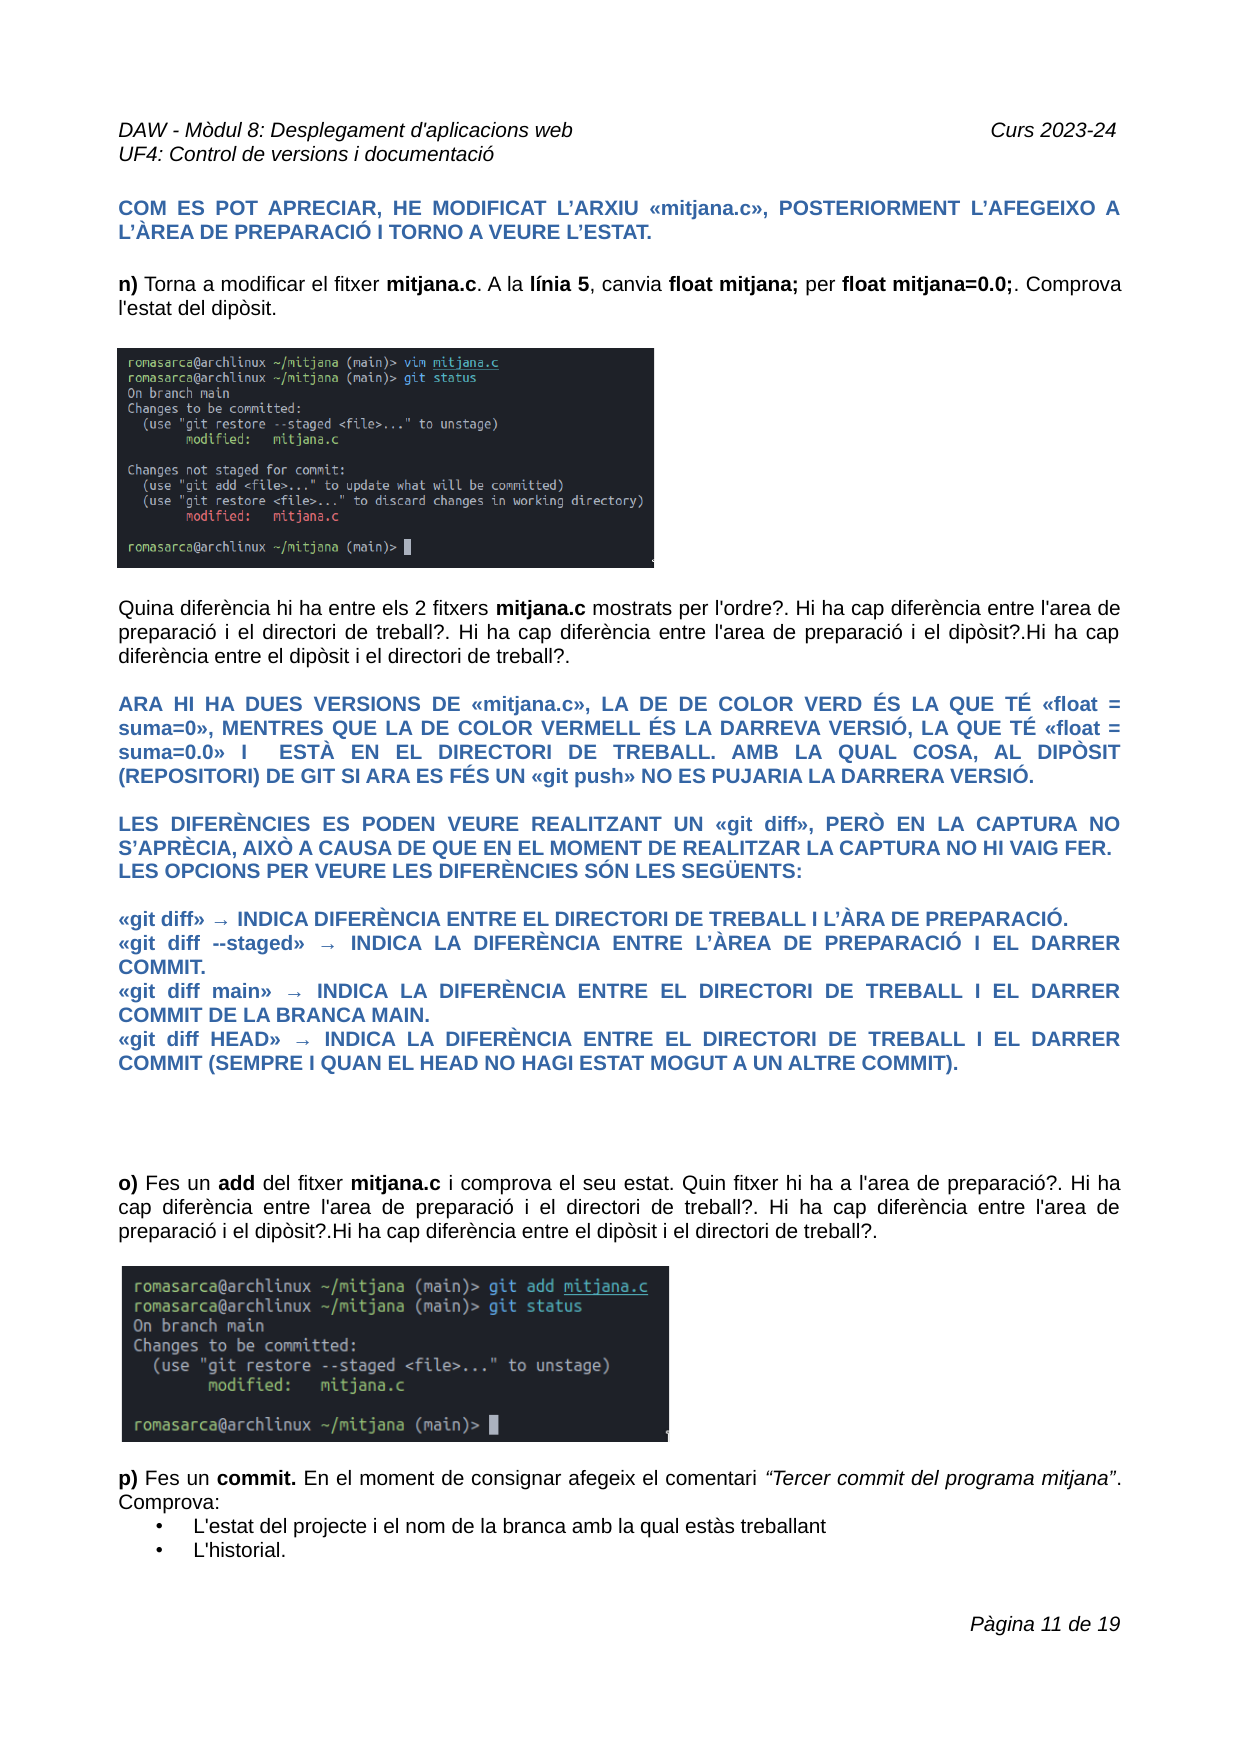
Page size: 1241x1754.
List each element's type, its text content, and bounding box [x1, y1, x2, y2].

text n) Torna a modificar el fitxer mitjana.c. A la línia 5, canvia float mitjana; per float mitjana=0.0;. Comprova l'estat del dipòsit. [118, 272, 1122, 320]
text Quina diferència hi ha entre els 2 fitxers mitjana.c mostrats per l'ordre?. Hi ha cap diferència entre l'area de preparació i el directori de treball?. Hi ha cap diferència entre l'area de preparació i el dipòsit?.Hi ha cap diferència entre el dipòsit i el directori de treball?. [118, 596, 1122, 668]
text p) Fes un commit. En el moment de consignar afegeix el comentari “Tercer commit del programa mitjana”. Comprova: [118, 1466, 1122, 1514]
text o) Fes un add del fitxer mitjana.c i comprova el seu estat. Quin fitxer hi ha a l'area de preparació?. Hi ha cap diferència entre l'area de preparació i el directori de treball?. Hi ha cap diferència entre l'area de preparació i el dipòsit?.Hi ha cap diferència entre el dipòsit i el directori de treball?. [118, 1171, 1122, 1243]
list L'historial. [156, 1538, 1122, 1562]
picture [117, 348, 655, 568]
text «git diff --staged» → INDICA LA DIFERÈNCIA ENTRE L’ÀREA DE PREPARACIÓ I EL DARRER COMMIT. [118, 931, 1122, 979]
list L'estat del projecte i el nom de la branca amb la qual estàs treballant [156, 1514, 1122, 1538]
picture [121, 1266, 670, 1442]
text LES DIFERÈNCIES ES PODEN VEURE REALITZANT UN «git diff», PERÒ EN LA CAPTURA NO S’APRÈCIA, AIXÒ A CAUSA DE QUE EN EL MOMENT DE REALITZAR LA CAPTURA NO HI VAIG FER. [118, 811, 1122, 859]
text «git diff» → INDICA DIFERÈNCIA ENTRE EL DIRECTORI DE TREBALL I L’ÀRA DE PREPARACIÓ. [118, 907, 1122, 931]
text COM ES POT APRECIAR, HE MODIFICAT L’ARXIU «mitjana.c», POSTERIORMENT L’AFEGEIXO A L’ÀREA DE PREPARACIÓ I TORNO A VEURE L’ESTAT. [118, 196, 1122, 243]
text LES OPCIONS PER VEURE LES DIFERÈNCIES SÓN LES SEGÜENTS: [118, 859, 1122, 883]
text «git diff HEAD» → INDICA LA DIFERÈNCIA ENTRE EL DIRECTORI DE TREBALL I EL DARRER COMMIT (SEMPRE I QUAN EL HEAD NO HAGI ESTAT MOGUT A UN ALTRE COMMIT). [118, 1027, 1122, 1075]
text ARA HI HA DUES VERSIONS DE «mitjana.c», LA DE DE COLOR VERD ÉS LA QUE TÉ «float = suma=0», MENTRES QUE LA DE COLOR VERMELL ÉS LA DARREVA VERSIÓ, LA QUE TÉ «float = suma=0.0» I ESTÀ EN EL DIRECTORI DE TREBALL. AMB LA QUAL COSA, AL DIPÒSIT (REPOSITORI) DE GIT SI ARA ES FÉS UN «git push» NO ES PUJARIA LA DARRERA VERSIÓ. [118, 692, 1122, 787]
text «git diff main» → INDICA LA DIFERÈNCIA ENTRE EL DIRECTORI DE TREBALL I EL DARRER COMMIT DE LA BRANCA MAIN. [118, 979, 1122, 1027]
